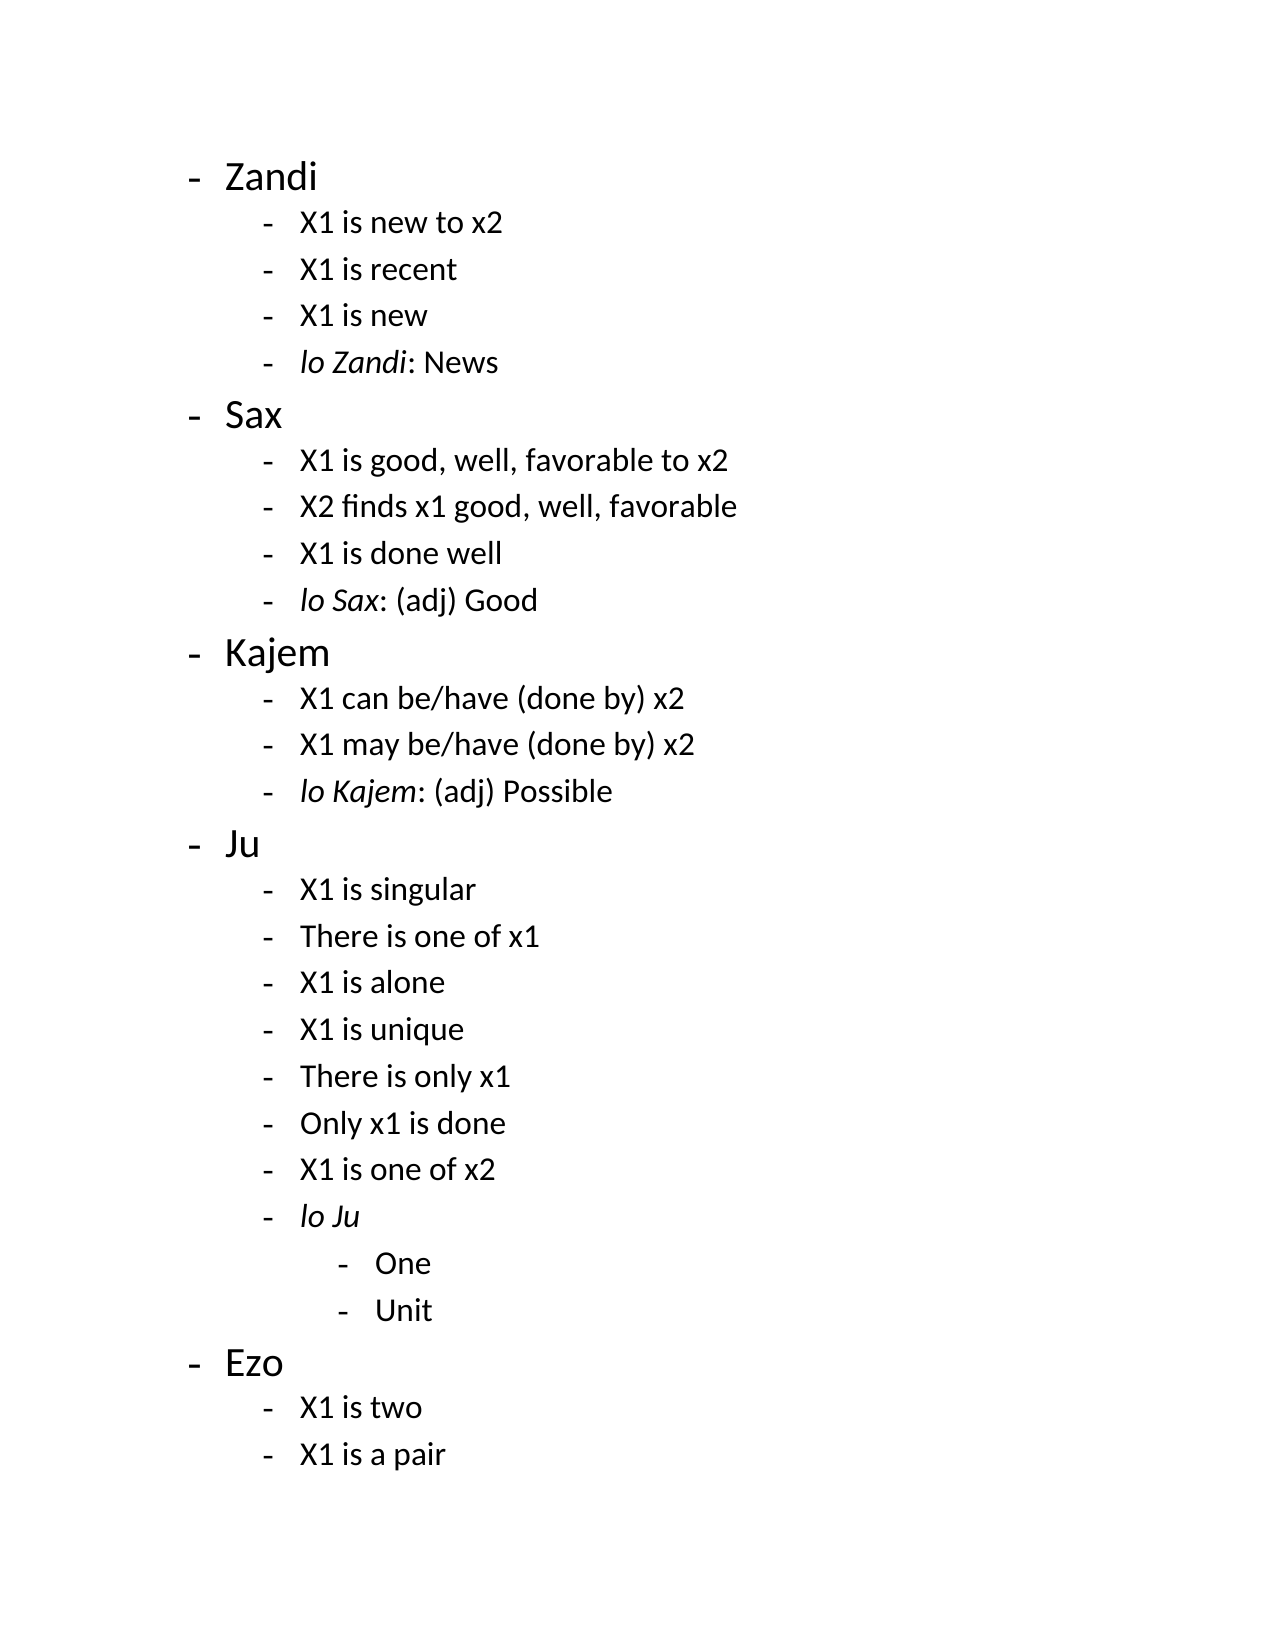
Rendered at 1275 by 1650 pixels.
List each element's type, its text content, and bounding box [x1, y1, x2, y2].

list X1 is new [262, 294, 1125, 335]
list Unit [337, 1289, 1125, 1329]
list X1 is done well [262, 532, 1125, 573]
list X1 is good, well, favorable to x2 [262, 439, 1125, 479]
list There is one of x1 [262, 914, 1125, 955]
list X1 can be/have (done by) x2 [262, 677, 1125, 717]
list X1 may be/have (done by) x2 [262, 723, 1125, 764]
subtitle Kajem [187, 626, 1125, 677]
list X1 is unique [262, 1008, 1125, 1049]
subtitle Sax [187, 388, 1125, 439]
list There is only x1 [262, 1055, 1125, 1096]
list X1 is recent [262, 248, 1125, 288]
subtitle Ju [187, 817, 1125, 868]
list lo Ju [262, 1195, 1125, 1236]
list X1 is singular [262, 868, 1125, 908]
list lo Sax: (adj) Good [262, 579, 1125, 620]
subtitle Ezo [187, 1336, 1125, 1386]
list X1 is new to x2 [262, 201, 1125, 242]
list X1 is one of x2 [262, 1148, 1125, 1189]
list One [337, 1242, 1125, 1283]
list lo Zandi: News [262, 341, 1125, 382]
list X1 is alone [262, 961, 1125, 1002]
list Only x1 is done [262, 1102, 1125, 1142]
list X1 is a pair [262, 1433, 1125, 1474]
list X1 is two [262, 1386, 1125, 1427]
subtitle Zandi [187, 150, 1125, 201]
list X2 finds x1 good, well, favorable [262, 486, 1125, 526]
list lo Kajem: (adj) Possible [262, 770, 1125, 811]
